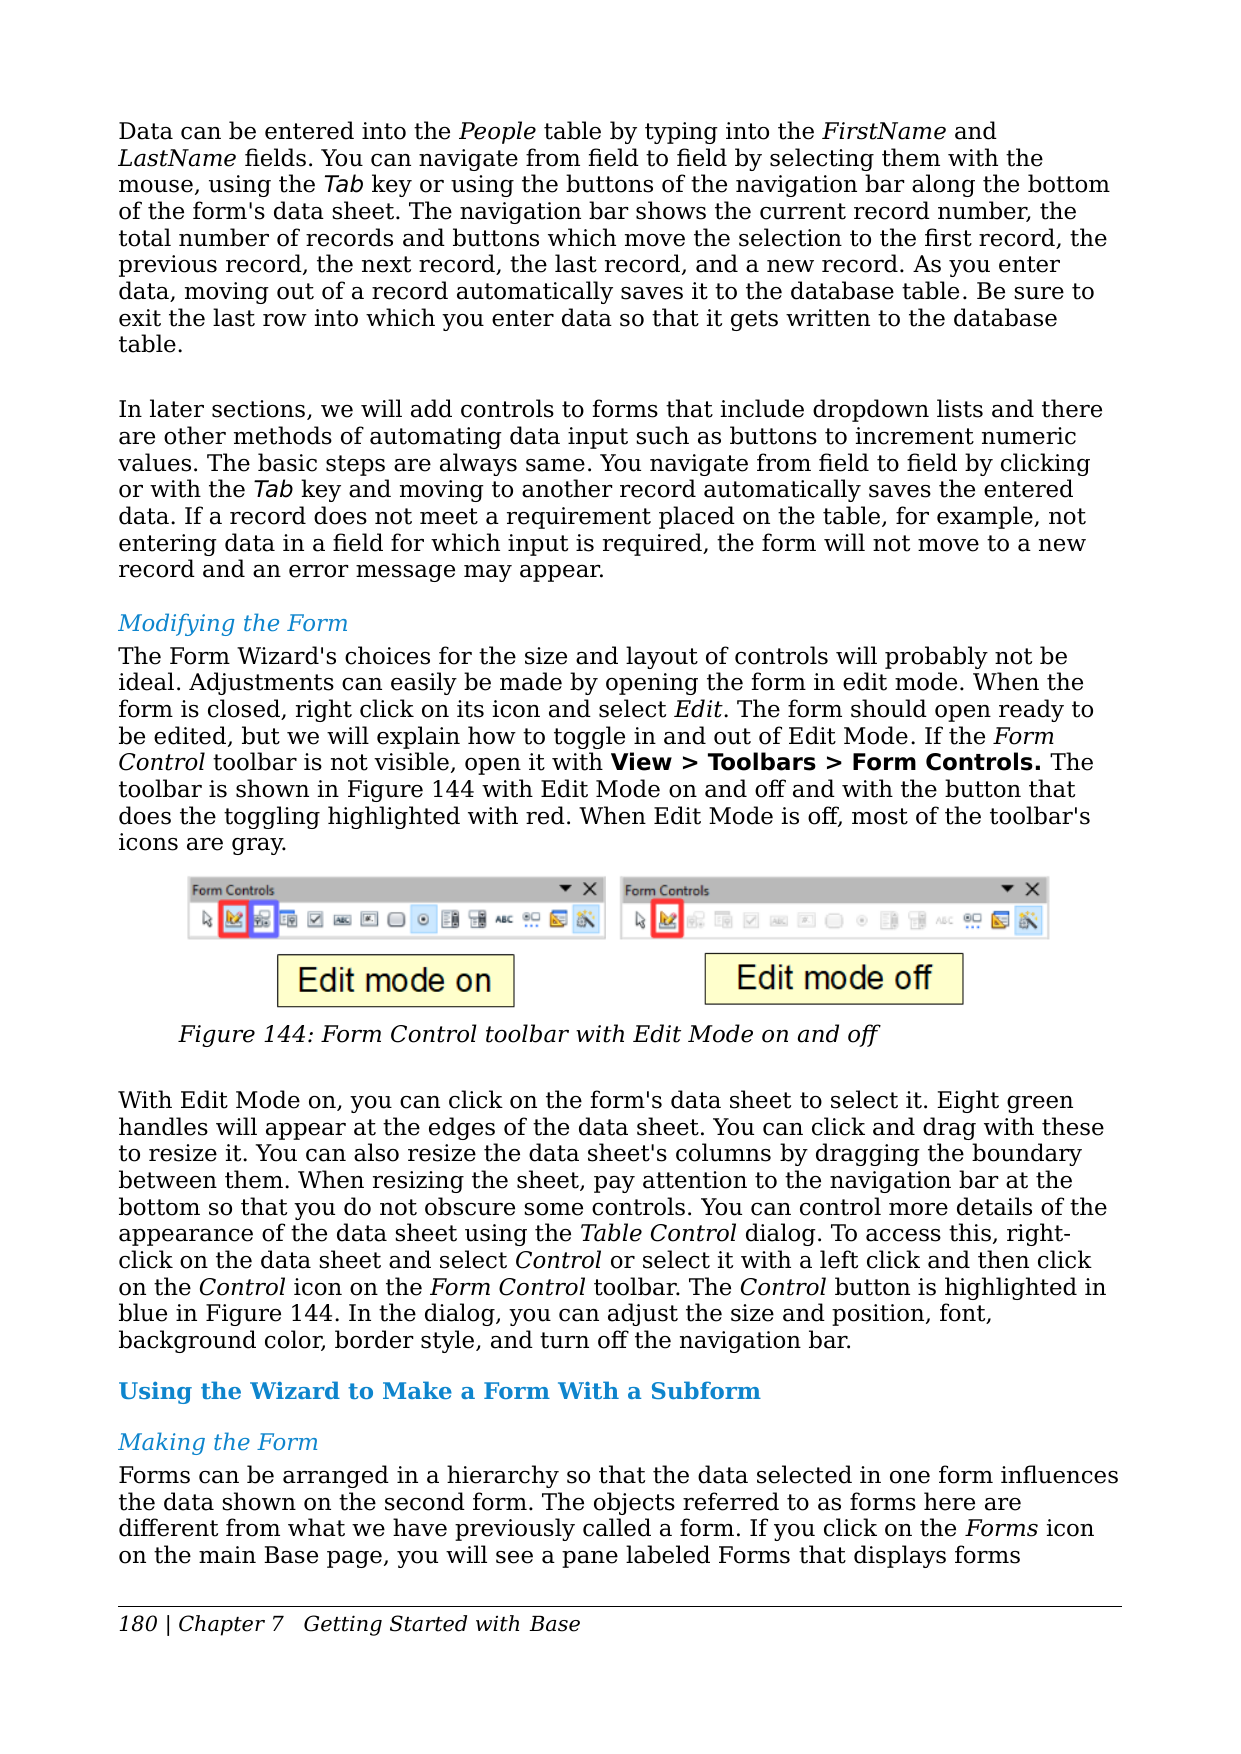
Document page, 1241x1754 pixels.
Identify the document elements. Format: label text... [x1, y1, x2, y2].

picture [181, 868, 1060, 1022]
subtitle Modifying the Form [118, 610, 1122, 636]
text Data can be entered into the People table by typing into the FirstName and LastName fields. You can navigate from field to field by selecting them with the mouse, using the Tab key or using the buttons of the navigation bar along the bottom of the form's data sheet. The navigation bar shows the current record number, the total number of records and buttons which move the selection to the first record, the previous record, the next record, the last record, and a new record. As you enter data, moving out of a record automatically saves it to the database table. Be sure to exit the last row into which you enter data so that it gets written to the database table. [118, 118, 1122, 358]
text Forms can be arranged in a hierarchy so that the data selected in one form influences the data shown on the second form. The objects referred to as forms here are different from what we have previously called a form. If you click on the Forms icon on the main Base page, you will see a pane labeled Forms that displays forms [118, 1462, 1122, 1569]
subtitle Making the Form [118, 1429, 1122, 1456]
text Figure 144: Form Control toolbar with Edit Mode on and off [178, 1018, 1062, 1048]
text The Form Wizard's choices for the size and layout of controls will probably not be ideal. Adjustments can easily be made by opening the form in edit mode. When the form is closed, right click on its icon and select Edit. The form should open ready to be edited, but we will explain how to toggle in and out of Edit Mode. If the Form Control toolbar is not visible, open it with View > Toolbars > Form Controls. The toolbar is shown in Figure 144 with Edit Mode on and off and with the button that does the toggling highlighted with red. When Edit Mode is off, most of the toolbar's icons are gray. [118, 643, 1122, 856]
text With Edit Mode on, you can click on the form's data sheet to select it. Eight green handles will appear at the edges of the data sheet. You can click and drag with these to resize it. You can also resize the data sheet's columns by dragging the boundary between them. When resizing the sheet, pay attention to the navigation bar at the bottom so that you do not obscure some controls. You can control more details of the appearance of the data sheet using the Table Control dialog. To access this, right-click on the data sheet and select Control or select it with a left click and then click on the Control icon on the Form Control toolbar. The Control button is highlighted in blue in Figure 144. In the dialog, you can adjust the size and position, font, background color, border style, and turn off the navigation bar. [118, 1087, 1122, 1354]
text In later sections, we will add controls to forms that include dropdown lists and there are other methods of automating data input such as buttons to increment numeric values. The basic steps are always same. You navigate from field to field by clicking or with the Tab key and moving to another record automatically saves the entered data. If a record does not meet a requirement placed on the table, for example, not entering data in a field for which input is required, the form will not move to a new record and an error message may appear. [118, 397, 1122, 583]
subtitle Using the Wizard to Make a Form With a Subform [118, 1378, 1122, 1405]
